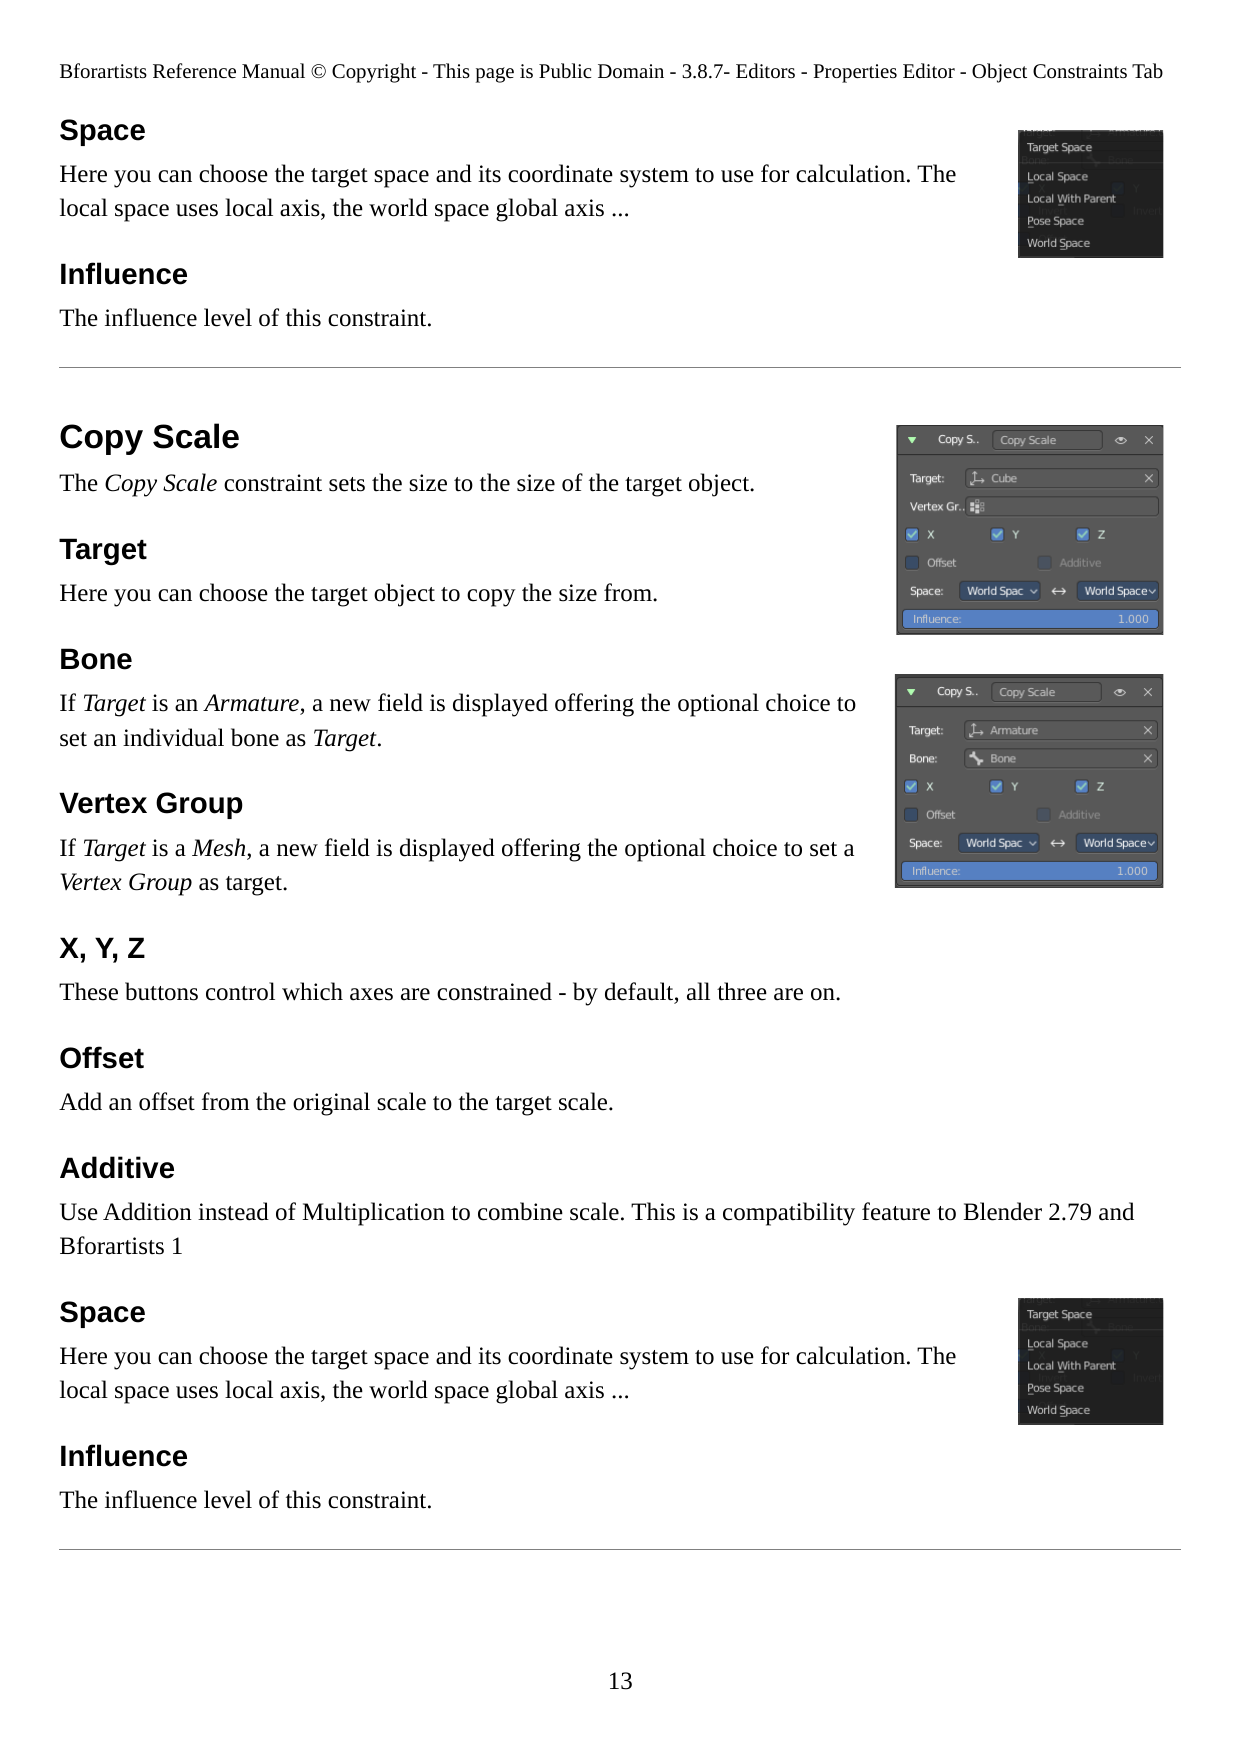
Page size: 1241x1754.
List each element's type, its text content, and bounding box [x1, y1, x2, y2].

subtitle Influence [59, 1439, 1181, 1473]
text If Target is a Mesh, a new field is displayed offering the optional choice to set a Vertex Group as target. [59, 833, 1181, 896]
picture [894, 674, 1164, 888]
text Here you can choose the target space and its coordinate system to use for calculation. The local space uses local axis, the world space global axis ... [59, 159, 1018, 222]
text Add an offset from the original scale to the target scale. [59, 1087, 1181, 1116]
subtitle Additive [59, 1151, 1181, 1184]
subtitle Copy Scale [59, 417, 1181, 456]
text The influence level of this constraint. [59, 303, 1181, 332]
subtitle X, Y, Z [59, 931, 1181, 964]
subtitle Space [59, 1295, 1181, 1329]
subtitle Target [59, 532, 896, 566]
text If Target is an Armature, a new field is displayed offering the optional choice to set an individual bone as Target. [59, 688, 894, 751]
subtitle Influence [59, 257, 1181, 291]
picture [1018, 1298, 1164, 1425]
subtitle Space [59, 113, 1181, 146]
picture [1018, 130, 1164, 258]
subtitle [1164, 786, 1181, 820]
text The influence level of this constraint. [59, 1486, 1181, 1514]
subtitle [1164, 532, 1181, 566]
picture [896, 425, 1164, 635]
text These buttons control which axes are constrained - by default, all three are on. [59, 977, 1181, 1006]
subtitle Vertex Group [59, 786, 894, 820]
subtitle Offset [59, 1041, 1181, 1074]
text The Copy Scale constraint sets the size to the size of the target object. [59, 468, 896, 497]
text Use Addition instead of Multiplication to combine scale. This is a compatibility feature to Blender 2.79 and Bforartists 1 [59, 1197, 1181, 1260]
text Here you can choose the target object to copy the size from. [59, 578, 896, 607]
text Here you can choose the target space and its coordinate system to use for calculation. The local space uses local axis, the world space global axis ... [59, 1341, 1018, 1404]
subtitle Bone [59, 642, 1181, 676]
